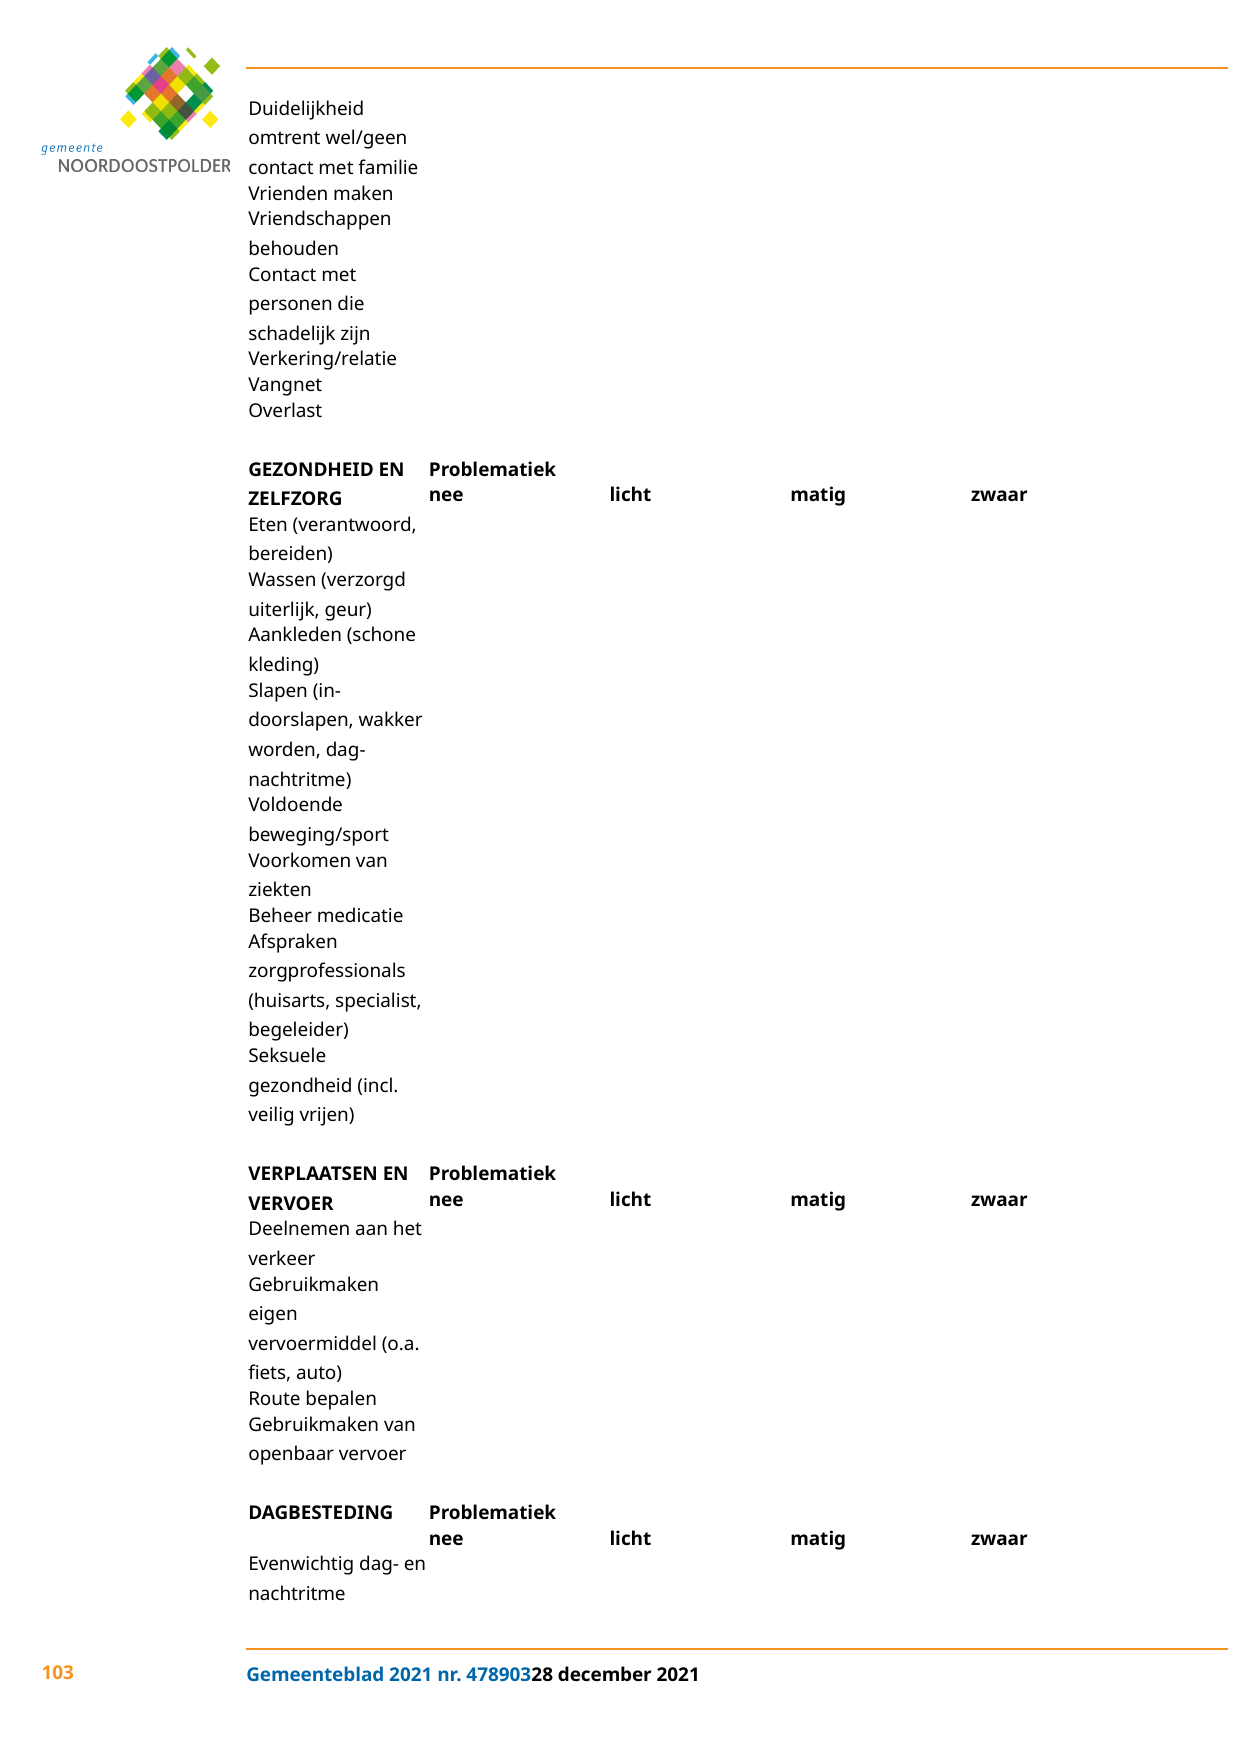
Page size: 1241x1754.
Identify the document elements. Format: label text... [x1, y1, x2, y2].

table_cell [429, 902, 609, 928]
table_cell [790, 1215, 971, 1271]
table_cell Afspraken zorgprofessionals (huisarts, specialist, begeleider) [248, 928, 429, 1042]
table_cell [609, 180, 790, 205]
table_cell [609, 928, 790, 1042]
table_cell [971, 180, 1152, 205]
table_cell [790, 566, 971, 622]
table_cell [971, 622, 1152, 677]
table_cell [609, 1411, 790, 1466]
table_cell [790, 1042, 971, 1127]
table_cell licht [609, 481, 790, 511]
table_cell [971, 205, 1152, 261]
table_cell [429, 180, 609, 205]
table_cell [429, 677, 609, 791]
table_cell [790, 902, 971, 928]
table_cell [609, 397, 790, 423]
table_cell [609, 622, 790, 677]
table_header GEZONDHEID EN ZELFZORG [248, 456, 429, 511]
table_cell zwaar [971, 1525, 1152, 1551]
table_cell [971, 847, 1152, 902]
table_cell Beheer medicatie [248, 902, 429, 928]
table_cell [429, 1215, 609, 1271]
table_cell [971, 371, 1152, 397]
table_cell [609, 902, 790, 928]
table_cell [790, 1411, 971, 1466]
table_cell [790, 1271, 971, 1385]
table_cell [790, 205, 971, 261]
table_cell [790, 791, 971, 847]
table_cell Gebruikmaken van openbaar vervoer [248, 1411, 429, 1466]
table_cell matig [790, 481, 971, 511]
table_cell [609, 261, 790, 346]
table_cell [429, 261, 609, 346]
table_cell nee [429, 481, 609, 511]
table_cell [429, 346, 609, 371]
table_cell Overlast [248, 397, 429, 423]
table_cell Wassen (verzorgd uiterlijk, geur) [248, 566, 429, 622]
table_cell [429, 928, 609, 1042]
picture [41, 47, 231, 172]
table_cell [971, 902, 1152, 928]
table_cell zwaar [971, 1186, 1152, 1215]
table_cell [971, 397, 1152, 423]
table_cell [429, 791, 609, 847]
table_cell nee [429, 1186, 609, 1215]
table_cell [429, 1551, 609, 1606]
table_cell [971, 677, 1152, 791]
table_cell [429, 622, 609, 677]
table_header DAGBESTEDING [248, 1499, 429, 1551]
table_cell Vangnet [248, 371, 429, 397]
table_cell Vriendschappen behouden [248, 205, 429, 261]
table_cell [609, 95, 790, 180]
table_cell [429, 371, 609, 397]
table_cell [790, 622, 971, 677]
table_cell Voldoende beweging/sport [248, 791, 429, 847]
table_cell [429, 566, 609, 622]
table_cell [971, 95, 1152, 180]
table_cell Deelnemen aan het verkeer [248, 1215, 429, 1271]
table_cell Contact met personen die schadelijk zijn [248, 261, 429, 346]
table_cell Route bepalen [248, 1385, 429, 1411]
table_cell [609, 677, 790, 791]
table_cell [609, 791, 790, 847]
table_cell [609, 205, 790, 261]
table_cell Seksuele gezondheid (incl. veilig vrijen) [248, 1042, 429, 1127]
table_cell [429, 95, 609, 180]
table_cell [429, 1385, 609, 1411]
table_cell [609, 566, 790, 622]
table_cell nee [429, 1525, 609, 1551]
table_cell [790, 1385, 971, 1411]
table_cell [429, 1411, 609, 1466]
table_header Problematiek [429, 1499, 1152, 1525]
table_cell [429, 205, 609, 261]
table_cell [609, 1215, 790, 1271]
table_cell Eten (verantwoord, bereiden) [248, 511, 429, 566]
table_cell [790, 346, 971, 371]
table_cell Slapen (in- doorslapen, wakker worden, dag-nachtritme) [248, 677, 429, 791]
table_cell [429, 511, 609, 566]
table_cell licht [609, 1186, 790, 1215]
table_cell [971, 1271, 1152, 1385]
table_cell Gebruikmaken eigen vervoermiddel (o.a. fiets, auto) [248, 1271, 429, 1385]
table_cell Duidelijkheid omtrent wel/geen contact met familie [248, 95, 429, 180]
table_cell [790, 371, 971, 397]
table_cell [971, 791, 1152, 847]
table_cell [609, 1042, 790, 1127]
table_header Problematiek [429, 1160, 1152, 1186]
table_cell [971, 1042, 1152, 1127]
table_cell [790, 397, 971, 423]
table_cell [609, 346, 790, 371]
table_cell [609, 1551, 790, 1606]
table_cell [971, 566, 1152, 622]
table_cell licht [609, 1525, 790, 1551]
table_cell matig [790, 1525, 971, 1551]
table_cell [971, 928, 1152, 1042]
table_cell [609, 847, 790, 902]
table_cell Evenwichtig dag- en nachtritme [248, 1551, 429, 1606]
table_cell [790, 261, 971, 346]
table_cell [971, 1215, 1152, 1271]
table_cell Aankleden (schone kleding) [248, 622, 429, 677]
table_cell [429, 847, 609, 902]
table_cell [429, 1271, 609, 1385]
table_cell [790, 95, 971, 180]
table_cell [971, 1411, 1152, 1466]
table_cell [609, 1385, 790, 1411]
table_cell [790, 511, 971, 566]
table_cell [790, 180, 971, 205]
table_cell [971, 346, 1152, 371]
table_header Problematiek [429, 456, 1152, 481]
table_cell [790, 1551, 971, 1606]
table_cell [609, 511, 790, 566]
table_cell [971, 511, 1152, 566]
table_cell [971, 261, 1152, 346]
table_cell [971, 1551, 1152, 1606]
table_cell Verkering/relatie [248, 346, 429, 371]
table_cell [790, 928, 971, 1042]
table_cell [429, 397, 609, 423]
table_cell [790, 677, 971, 791]
table_cell [429, 1042, 609, 1127]
table_cell [971, 1385, 1152, 1411]
table_cell [609, 1271, 790, 1385]
table_header VERPLAATSEN EN VERVOER [248, 1160, 429, 1215]
table_cell matig [790, 1186, 971, 1215]
table_cell [609, 371, 790, 397]
table_cell zwaar [971, 481, 1152, 511]
table_cell Vrienden maken [248, 180, 429, 205]
table_cell Voorkomen van ziekten [248, 847, 429, 902]
table_cell [790, 847, 971, 902]
